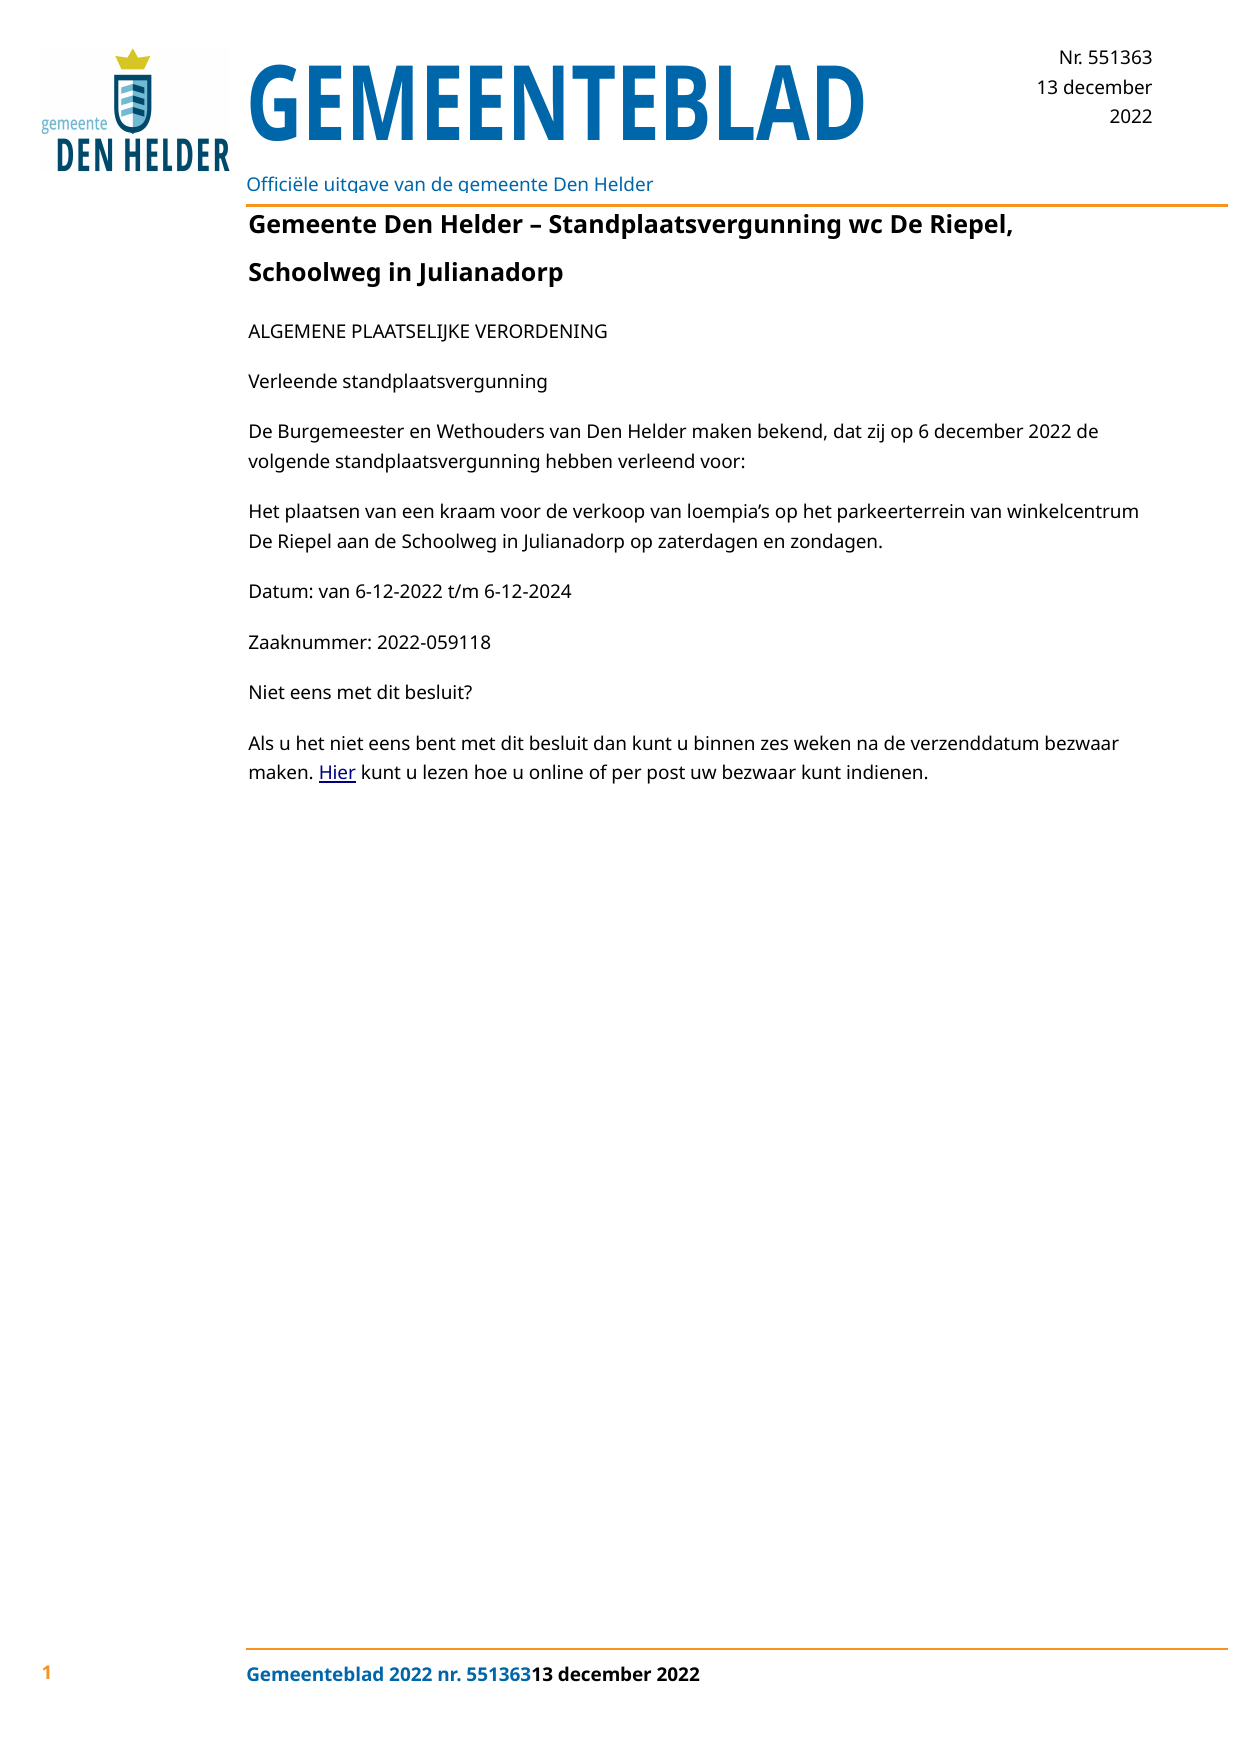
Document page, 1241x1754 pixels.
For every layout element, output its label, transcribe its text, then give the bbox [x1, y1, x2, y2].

picture [130, 157, 135, 172]
text De Burgemeester en Wethouders van Den Helder maken bekend, dat zij op 6 december 2022 de volgende standplaatsvergunning hebben verleend voor: [248, 419, 1152, 474]
picture [41, 47, 231, 172]
text Verleende standplaatsvergunning [248, 368, 1152, 394]
text Het plaatsen van een kraam voor de verkoop van loempia’s op het parkeerterrein van winkelcentrum De Riepel aan de Schoolweg in Julianadorp op zaterdagen en zondagen. [248, 499, 1152, 554]
text Gemeente Den Helder – Standplaatsvergunning wc De Riepel, Schoolweg in Julianadorp [248, 207, 1152, 288]
text Niet eens met dit besluit? [248, 679, 1152, 705]
picture [100, 154, 106, 172]
text Als u het niet eens bent met dit besluit dan kunt u binnen zes weken na de verzenddatum bezwaar maken. Hier kunt u lezen hoe u online of per post uw bezwaar kunt indienen. [248, 730, 1152, 785]
picture [182, 144, 187, 165]
text ALGEMENE PLAATSELIJKE VERORDENING [248, 318, 1152, 344]
text Datum: van 6-12-2022 t/m 6-12-2024 [248, 579, 1152, 604]
text Zaaknummer: 2022-059118 [248, 629, 1152, 655]
picture [63, 144, 68, 165]
picture [220, 160, 224, 172]
